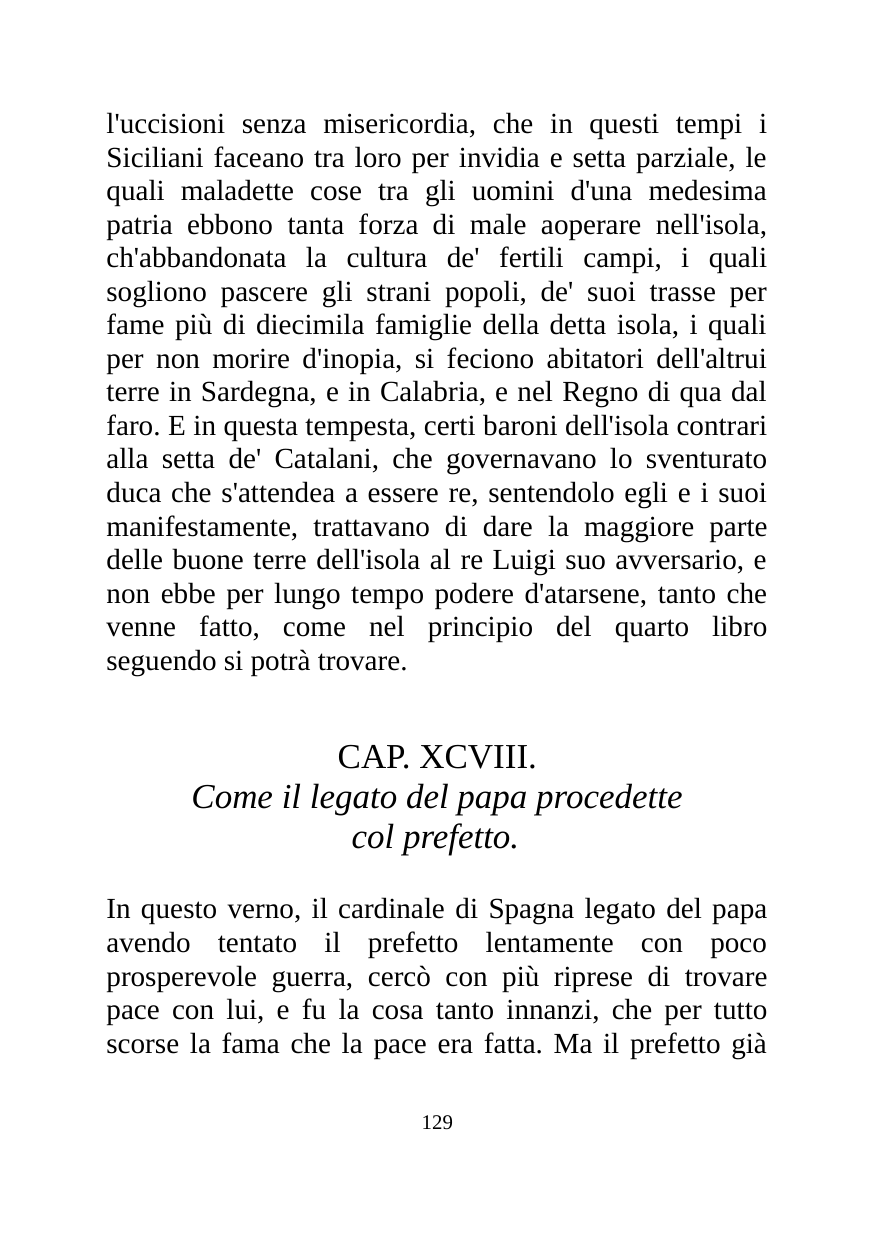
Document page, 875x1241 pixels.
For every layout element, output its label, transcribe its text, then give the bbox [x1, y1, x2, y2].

subtitle CAP. XCVIII. Come il legato del papa procedette col prefetto. [106, 736, 768, 856]
text l'uccisioni senza misericordia, che in questi tempi i Siciliani faceano tra loro per invidia e setta parziale, le quali maladette cose tra gli uomini d'una medesima patria ebbono tanta forza di male aoperare nell'isola, ch'abbandonata la cultura de' fertili campi, i quali sogliono pascere gli strani popoli, de' suoi trasse per fame più di diecimila famiglie della detta isola, i quali per non morire d'inopia, si feciono abitatori dell'altrui terre in Sardegna, e in Calabria, e nel Regno di qua dal faro. E in questa tempesta, certi baroni dell'isola contrari alla setta de' Catalani, che governavano lo sventurato duca che s'attendea a essere re, sentendolo egli e i suoi manifestamente, trattavano di dare la maggiore parte delle buone terre dell'isola al re Luigi suo avversario, e non ebbe per lungo tempo podere d'atarsene, tanto che venne fatto, come nel principio del quarto libro seguendo si potrà trovare. [106, 106, 768, 676]
text In questo verno, il cardinale di Spagna legato del papa avendo tentato il prefetto lentamente con poco prosperevole guerra, cercò con più riprese di trovare pace con lui, e fu la cosa tanto innanzi, che per tutto scorse la fama che la pace era fatta. Ma il prefetto già [106, 892, 768, 1059]
